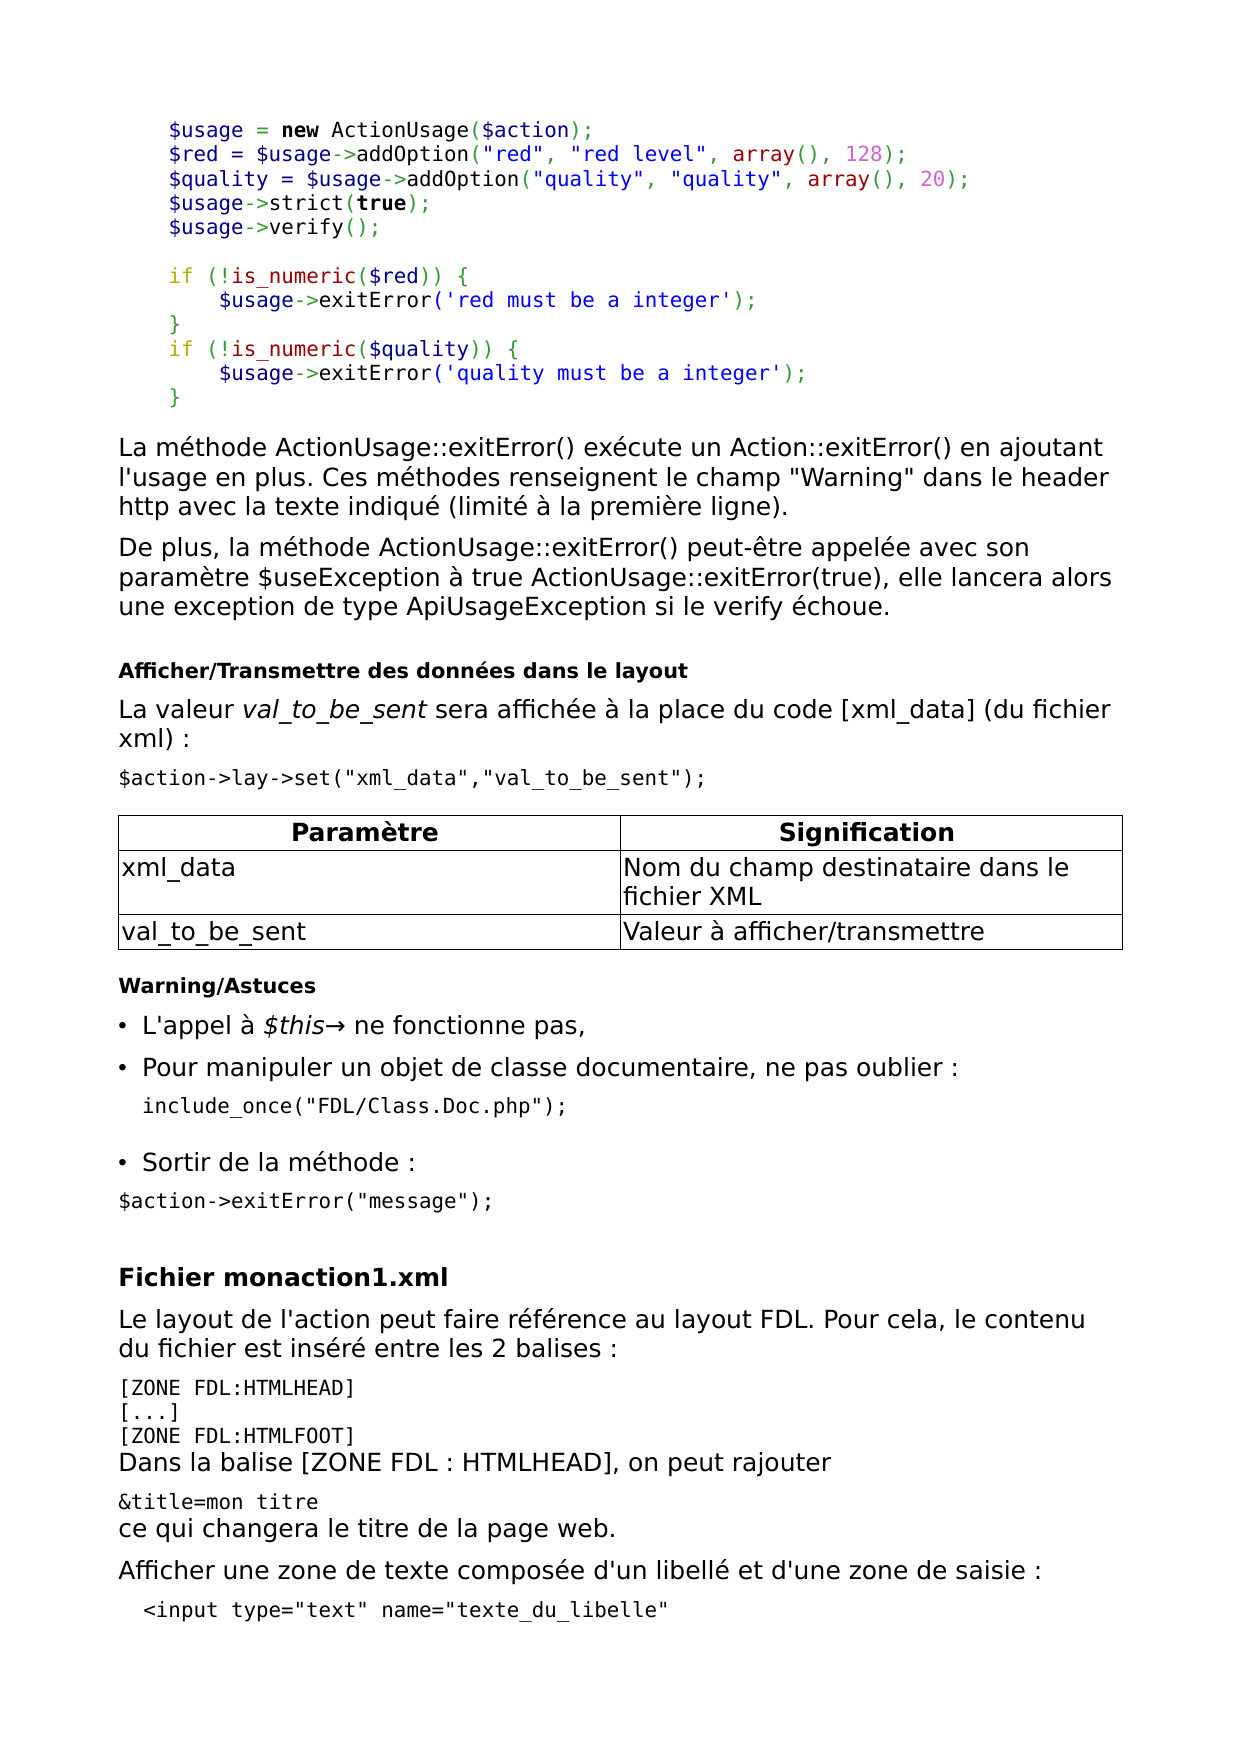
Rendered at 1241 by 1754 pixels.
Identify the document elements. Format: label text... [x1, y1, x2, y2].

text &title=mon titre [118, 1490, 1122, 1514]
text $usage->exitError('quality must be a integer'); [118, 361, 1122, 385]
text [ZONE FDL:HTMLHEAD] [...] [ZONE FDL:HTMLFOOT] [118, 1376, 1122, 1448]
text $quality = $usage->addOption("quality", "quality", array(), 20); [118, 167, 1122, 191]
table_cell Nom du champ destinataire dans le fichier XML [621, 851, 1122, 914]
text De plus, la méthode ActionUsage::exitError() peut-être appelée avec son paramètre $useException à true ActionUsage::exitError(true), elle lancera alors une exception de type ApiUsageException si le verify échoue. [118, 534, 1122, 621]
text La valeur val_to_be_sent sera affichée à la place du code [xml_data] (du fichier xml) : [118, 695, 1122, 754]
text Afficher une zone de texte composée d'un libellé et d'une zone de saisie : [118, 1556, 1122, 1585]
list Pour manipuler un objet de classe documentaire, ne pas oublier : [118, 1053, 1122, 1082]
table_cell xml_data [119, 851, 620, 914]
text <input type="text" name="texte_du_libelle" [118, 1598, 1122, 1622]
subtitle Warning/Astuces [118, 974, 1122, 999]
text $action->exitError("message"); [118, 1189, 1122, 1238]
list Sortir de la méthode : [118, 1148, 1122, 1177]
text } [118, 385, 1122, 409]
subtitle Fichier monaction1.xml [118, 1263, 1122, 1292]
subtitle Afficher/Transmettre des données dans le layout [118, 659, 1122, 683]
list include_once("FDL/Class.Doc.php"); [118, 1094, 1122, 1119]
text $usage->exitError('red must be a integer'); [118, 288, 1122, 312]
text } [118, 312, 1122, 337]
table_header Paramètre [119, 816, 620, 850]
text $usage->strict(true); [118, 191, 1122, 215]
table_header Signification [621, 816, 1122, 850]
text ce qui changera le titre de la page web. [118, 1514, 1122, 1543]
text $usage = new ActionUsage($action); [118, 118, 1122, 142]
list L'appel à $this→ ne fonctionne pas, [118, 1011, 1122, 1040]
text $usage->verify(); [118, 215, 1122, 239]
text if (!is_numeric($quality)) { [118, 337, 1122, 361]
text $red = $usage->addOption("red", "red level", array(), 128); [118, 142, 1122, 167]
text La méthode ActionUsage::exitError() exécute un Action::exitError() en ajoutant l'usage en plus. Ces méthodes renseignent le champ "Warning" dans le header http avec la texte indiqué (limité à la première ligne). [118, 434, 1122, 521]
table_cell val_to_be_sent [119, 915, 620, 949]
table_cell Valeur à afficher/transmettre [621, 915, 1122, 949]
text $action->lay->set("xml_data","val_to_be_sent"); [118, 766, 1122, 815]
text Dans la balise [ZONE FDL : HTMLHEAD], on peut rajouter [118, 1448, 1122, 1478]
text Le layout de l'action peut faire référence au layout FDL. Pour cela, le contenu du fichier est inséré entre les 2 balises : [118, 1305, 1122, 1363]
text if (!is_numeric($red)) { [118, 264, 1122, 288]
